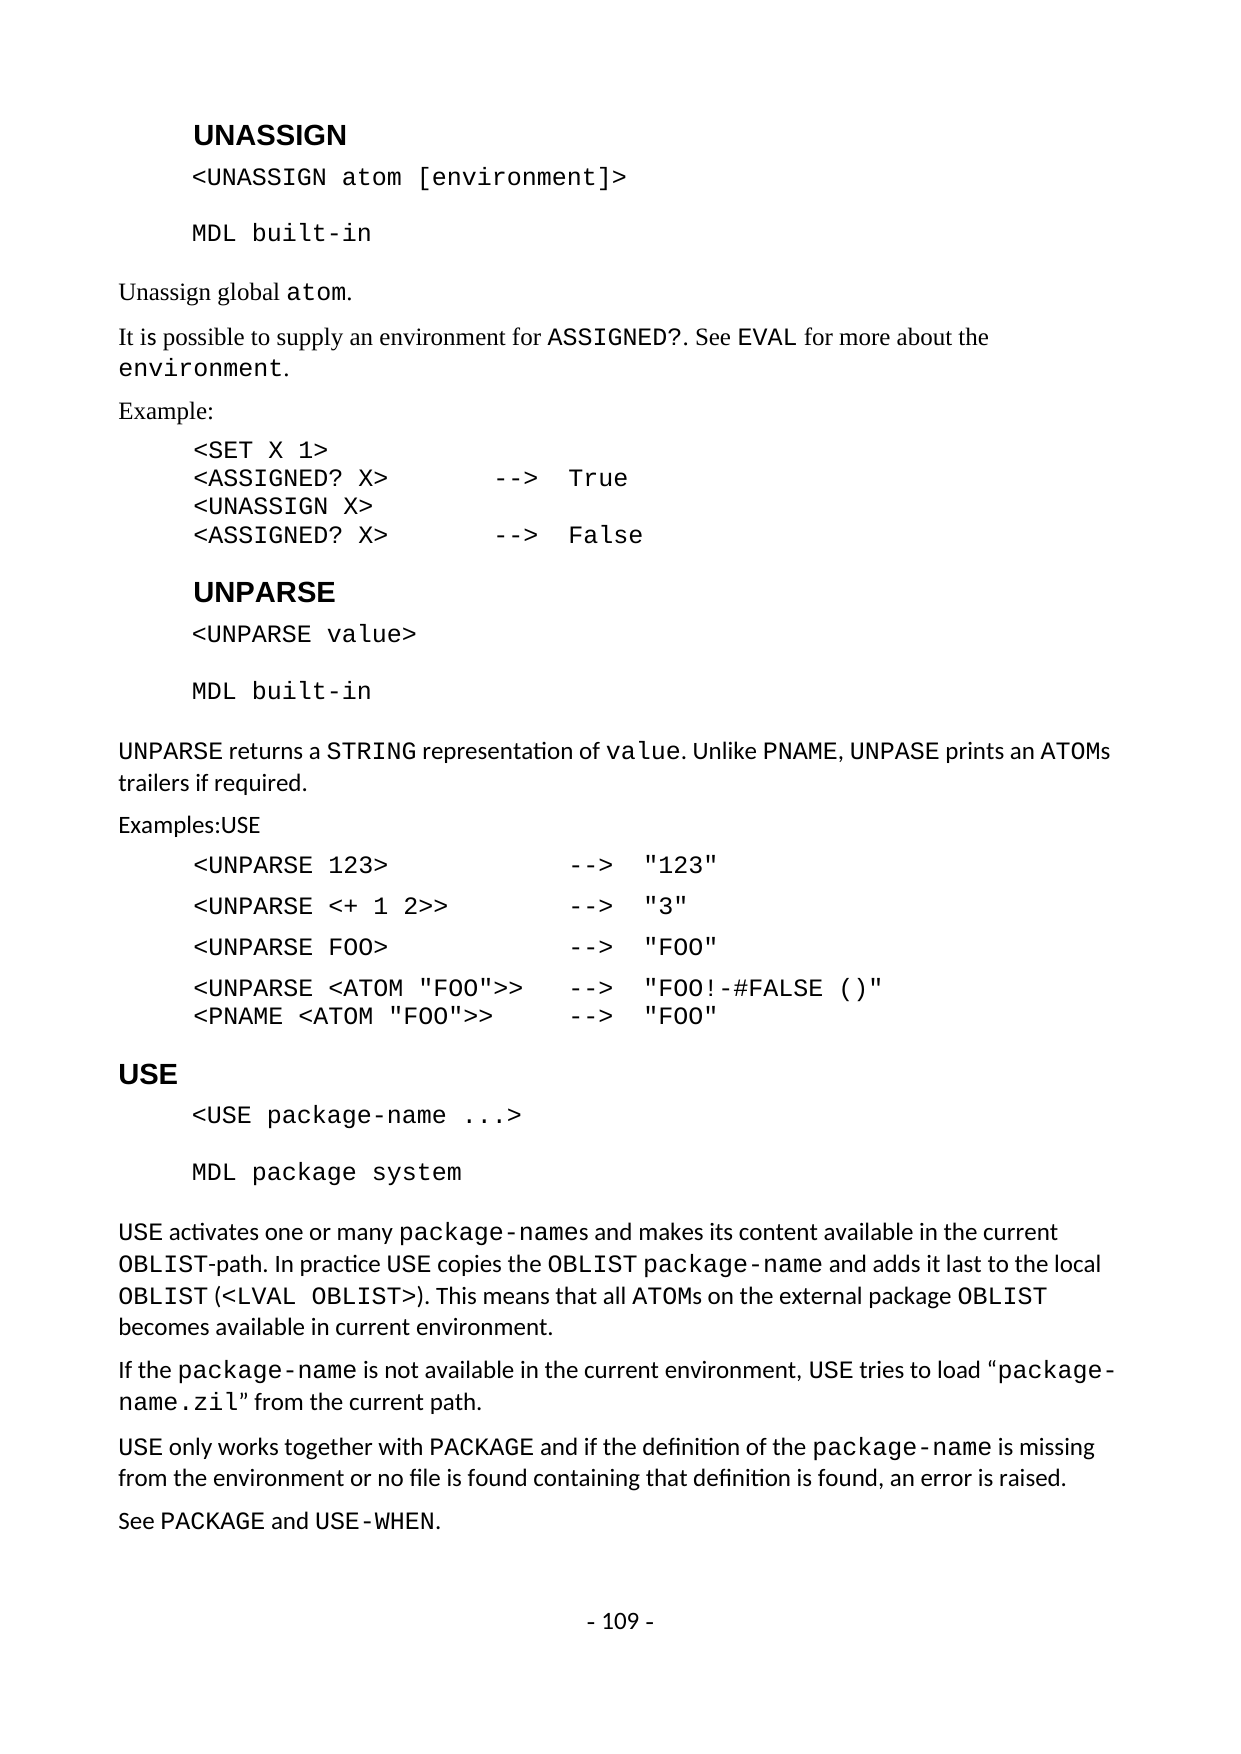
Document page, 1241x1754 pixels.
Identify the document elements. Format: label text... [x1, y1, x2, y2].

text See PACKAGE and USE-WHEN. [118, 1505, 1122, 1537]
text If the package-name is not available in the current environment, USE tries to load “package-name.zil” from the current path. [118, 1354, 1122, 1418]
text MDL built-in [192, 678, 1122, 707]
text <UNPARSE FOO> --> "FOO" [118, 934, 1122, 963]
text Unassign global atom. [118, 277, 1122, 308]
text <SET X 1> <ASSIGNED? X> --> True <UNASSIGN X> <ASSIGNED? X> --> False [192, 437, 1122, 551]
text USE only works together with PACKAGE and if the definition of the package-name is missing from the environment or no file is found containing that definition is found, an error is raised. [118, 1431, 1122, 1493]
subtitle UNPARSE [118, 576, 1122, 609]
text <UNPARSE <ATOM "FOO">> --> "FOO!-#FALSE ()" <PNAME <ATOM "FOO">> --> "FOO" [118, 975, 1122, 1032]
text It is possible to supply an environment for ASSIGNED?. See EVAL for more about the environment. [118, 321, 1122, 383]
subtitle UNASSIGN [118, 118, 1122, 152]
text Example: [118, 396, 1122, 425]
text <USE package-name ...> [192, 1103, 1122, 1131]
text <UNPARSE <+ 1 2>> --> "3" [118, 893, 1122, 922]
text UNPARSE returns a STRING representation of value. Unlike PNAME, UNPASE prints an ATOMs trailers if required. [118, 735, 1122, 797]
text <UNASSIGN atom [environment]> [192, 164, 1122, 192]
text MDL package system [192, 1159, 1122, 1188]
text <UNPARSE value> [192, 622, 1122, 650]
text <UNPARSE 123> --> "123" [118, 853, 1122, 881]
text Examples:USE [118, 810, 1122, 840]
text USE activates one or many package-names and makes its content available in the current OBLIST-path. In practice USE copies the OBLIST package-name and adds it last to the local OBLIST (<LVAL OBLIST>). This means that all ATOMs on the external package OBLIST becomes available in current environment. [118, 1216, 1122, 1342]
text MDL built-in [192, 221, 1122, 249]
subtitle USE [43, 1057, 1122, 1090]
